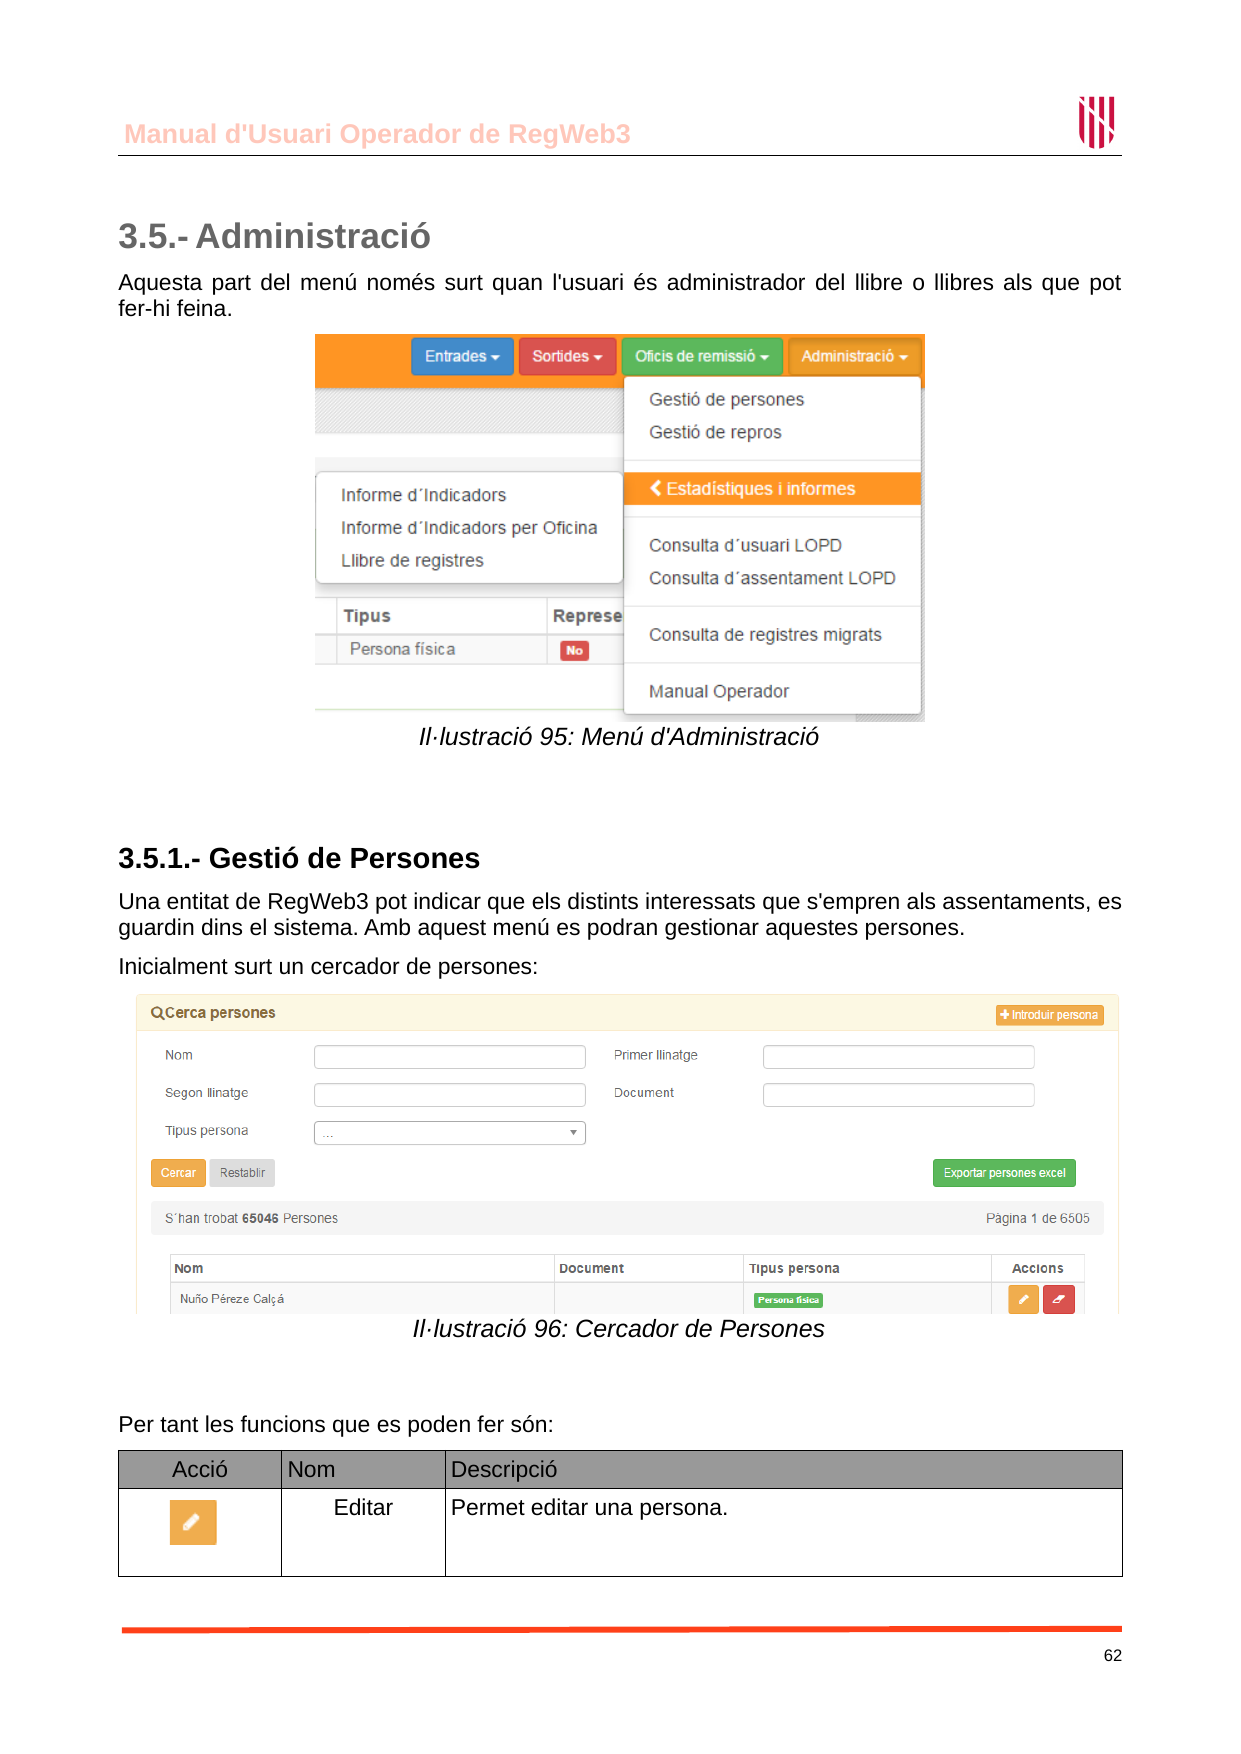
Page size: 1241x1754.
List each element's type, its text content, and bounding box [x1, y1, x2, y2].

text Il·lustració 96: Cercador de Persones [118, 1004, 1122, 1343]
table_header Acció [119, 1451, 281, 1488]
text Per tant les funcions que es poden fer són: [118, 1411, 1122, 1437]
table_cell Editar [282, 1489, 445, 1576]
subtitle Gestió de Persones [118, 842, 1122, 875]
table_header Descripció [446, 1451, 1122, 1488]
picture [1076, 94, 1117, 150]
table_cell [119, 1489, 281, 1576]
text Il·lustració 95: Menú d'Administració [118, 347, 1122, 750]
text Una entitat de RegWeb3 pot indicar que els distints interessats que s'empren als assentaments, es guardin dins el sistema. Amb aquest menú es podran gestionar aquestes persones. [118, 888, 1122, 940]
picture [169, 1500, 217, 1545]
text Inicialment surt un cercador de persones: [118, 953, 1122, 979]
table_header Nom [282, 1451, 445, 1488]
table_cell Permet editar una persona. [446, 1489, 1122, 1576]
subtitle Administració [118, 216, 1122, 256]
text Aquesta part del menú només surt quan l'usuari és administrador del llibre o llibres als que pot fer-hi feina. [118, 269, 1122, 322]
